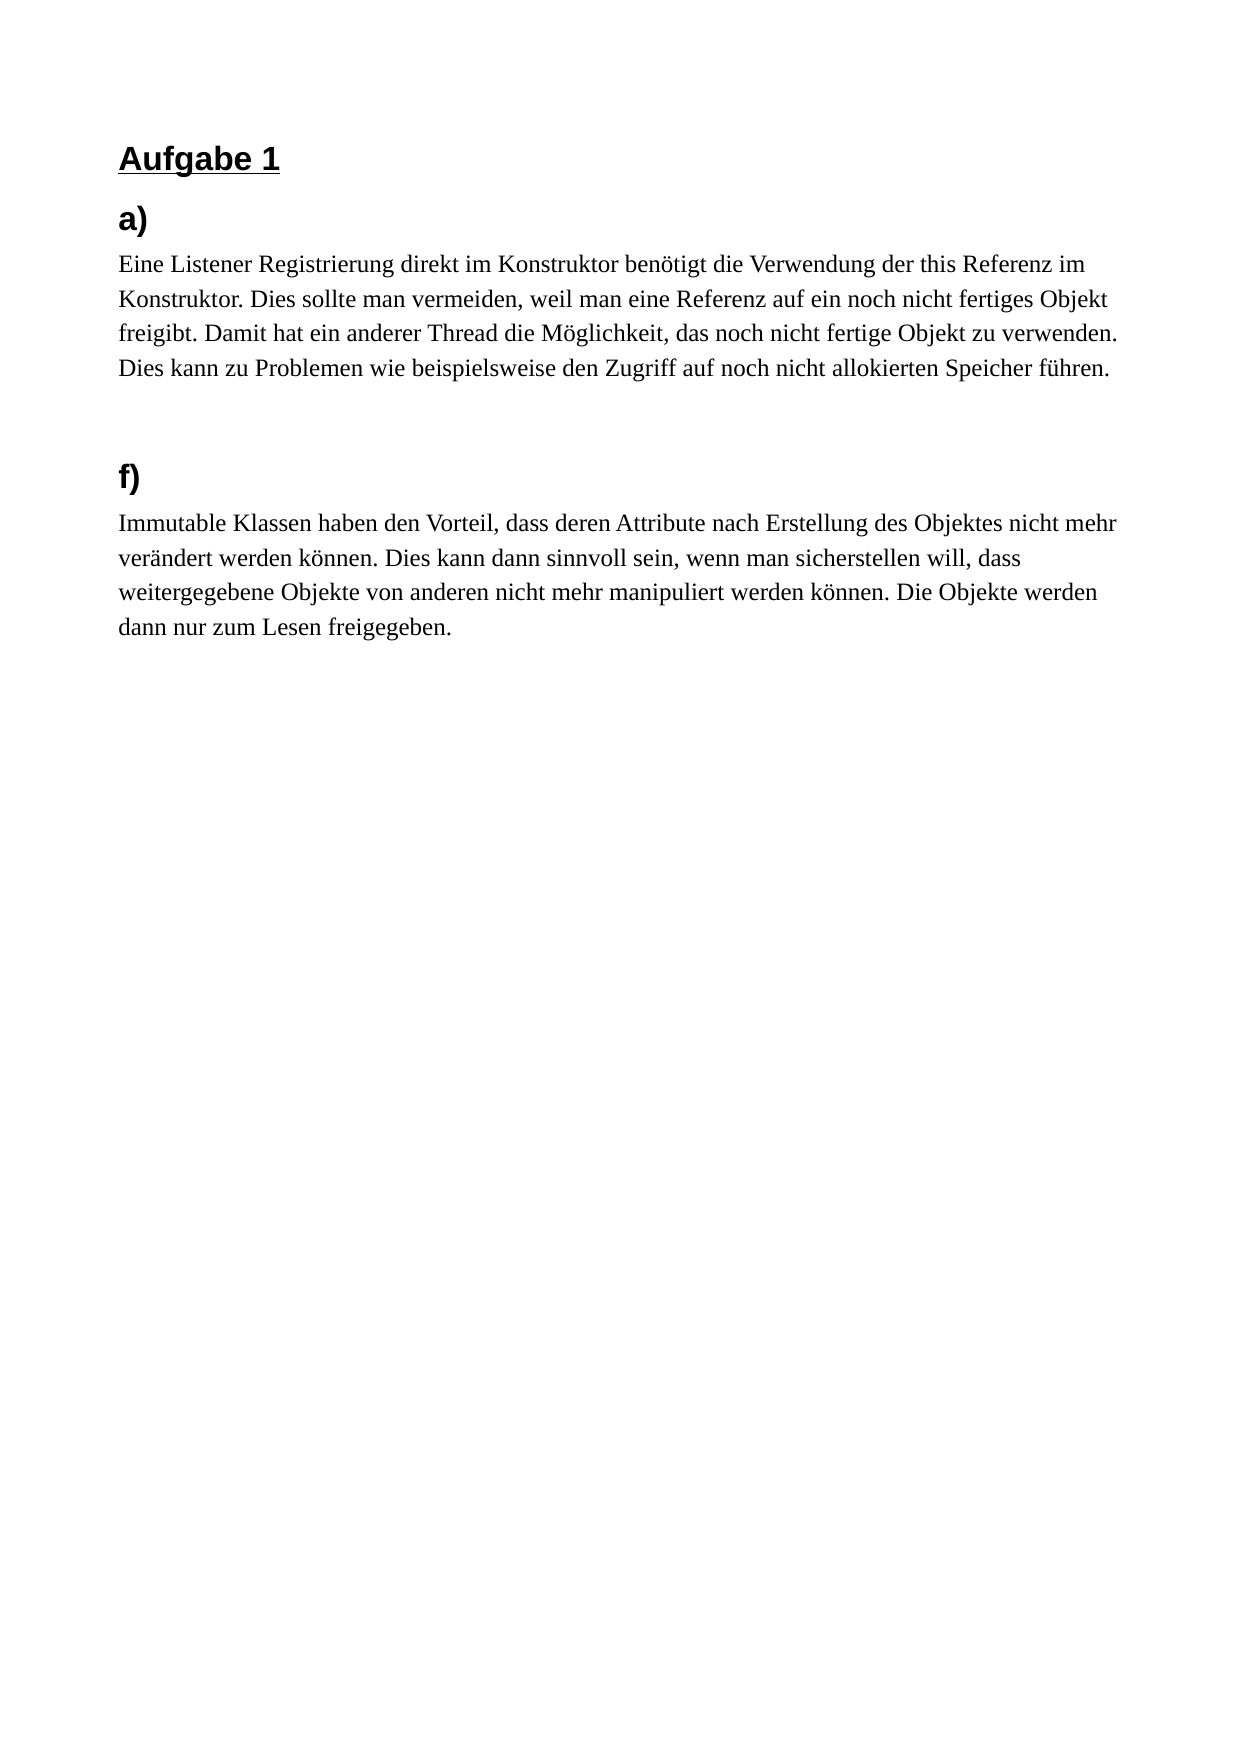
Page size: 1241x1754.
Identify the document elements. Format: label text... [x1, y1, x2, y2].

text Immutable Klassen haben den Vorteil, dass deren Attribute nach Erstellung des Objektes nicht mehr verändert werden können. Dies kann dann sinnvoll sein, wenn man sicherstellen will, dass weitergegebene Objekte von anderen nicht mehr manipuliert werden können. Die Objekte werden dann nur zum Lesen freigegeben. [118, 508, 1122, 641]
subtitle f) [118, 457, 1122, 496]
subtitle Aufgabe 1 [118, 139, 1122, 178]
subtitle a) [118, 198, 1122, 237]
text Eine Listener Registrierung direkt im Konstruktor benötigt die Verwendung der this Referenz im Konstruktor. Dies sollte man vermeiden, weil man eine Referenz auf ein noch nicht fertiges Objekt freigibt. Damit hat ein anderer Thread die Möglichkeit, das noch nicht fertige Objekt zu verwenden. Dies kann zu Problemen wie beispielsweise den Zugriff auf noch nicht allokierten Speicher führen. [118, 249, 1122, 382]
